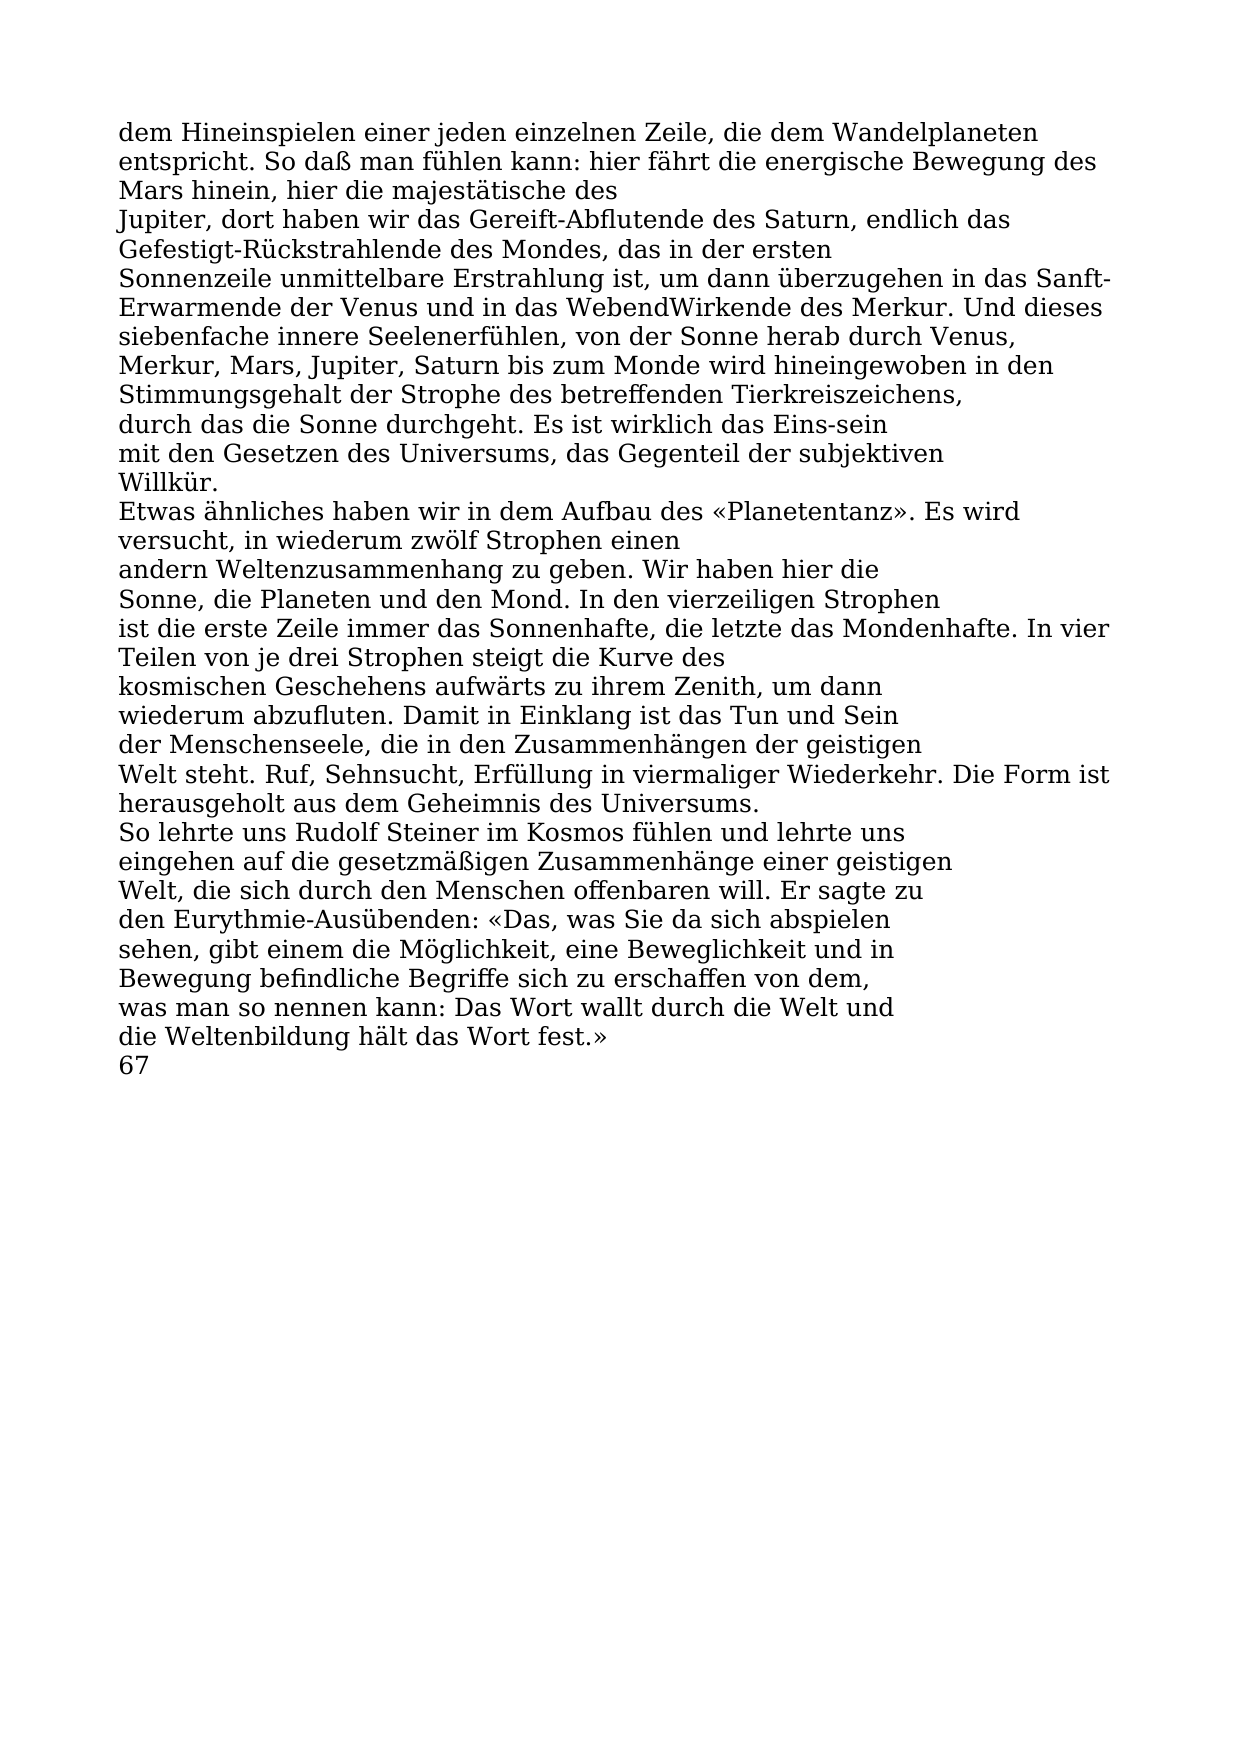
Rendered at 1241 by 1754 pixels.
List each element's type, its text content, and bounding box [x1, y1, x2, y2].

text Willkür. [118, 468, 1122, 497]
text der Menschenseele, die in den Zusammenhängen der geistigen [118, 731, 1122, 760]
text durch das die Sonne durchgeht. Es ist wirklich das Eins-sein [118, 410, 1122, 439]
text Jupiter, dort haben wir das Gereift-Abflutende des Saturn, endlich das Gefestigt-Rückstrahlende des Mondes, das in der ersten [118, 206, 1122, 264]
text kosmischen Geschehens aufwärts zu ihrem Zenith, um dann [118, 672, 1122, 701]
text mit den Gesetzen des Universums, das Gegenteil der subjektiven [118, 439, 1122, 468]
text Welt, die sich durch den Menschen offenbaren will. Er sagte zu [118, 876, 1122, 906]
text Sonnenzeile unmittelbare Erstrahlung ist, um dann überzugehen in das Sanft-Erwarmende der Venus und in das WebendWirkende des Merkur. Und dieses siebenfache innere Seelenerfühlen, von der Sonne herab durch Venus, Merkur, Mars, Jupiter, Saturn bis zum Monde wird hineingewoben in den Stimmungsgehalt der Strophe des betreffenden Tierkreiszeichens, [118, 264, 1122, 410]
text Etwas ähnliches haben wir in dem Aufbau des «Planetentanz». Es wird versucht, in wiederum zwölf Strophen einen [118, 497, 1122, 556]
text was man so nennen kann: Das Wort wallt durch die Welt und [118, 993, 1122, 1022]
text Welt steht. Ruf, Sehnsucht, Erfüllung in viermaliger Wiederkehr. Die Form ist herausgeholt aus dem Geheimnis des Universums. [118, 760, 1122, 818]
text Bewegung befindliche Begriffe sich zu erschaffen von dem, [118, 964, 1122, 993]
text dem Hineinspielen einer jeden einzelnen Zeile, die dem Wandelplaneten entspricht. So daß man fühlen kann: hier fährt die energische Bewegung des Mars hinein, hier die majestätische des [118, 118, 1122, 206]
text Sonne, die Planeten und den Mond. In den vierzeiligen Strophen [118, 585, 1122, 614]
text ist die erste Zeile immer das Sonnenhafte, die letzte das Mondenhafte. In vier Teilen von je drei Strophen steigt die Kurve des [118, 614, 1122, 672]
text So lehrte uns Rudolf Steiner im Kosmos fühlen und lehrte uns [118, 818, 1122, 847]
text wiederum abzufluten. Damit in Einklang ist das Tun und Sein [118, 701, 1122, 731]
text den Eurythmie-Ausübenden: «Das, was Sie da sich abspielen [118, 906, 1122, 935]
text andern Weltenzusammenhang zu geben. Wir haben hier die [118, 556, 1122, 585]
text eingehen auf die gesetzmäßigen Zusammenhänge einer geistigen [118, 847, 1122, 876]
text die Weltenbildung hält das Wort fest.» [118, 1022, 1122, 1051]
text sehen, gibt einem die Möglichkeit, eine Beweglichkeit und in [118, 935, 1122, 964]
text 67 [118, 1051, 1122, 1081]
